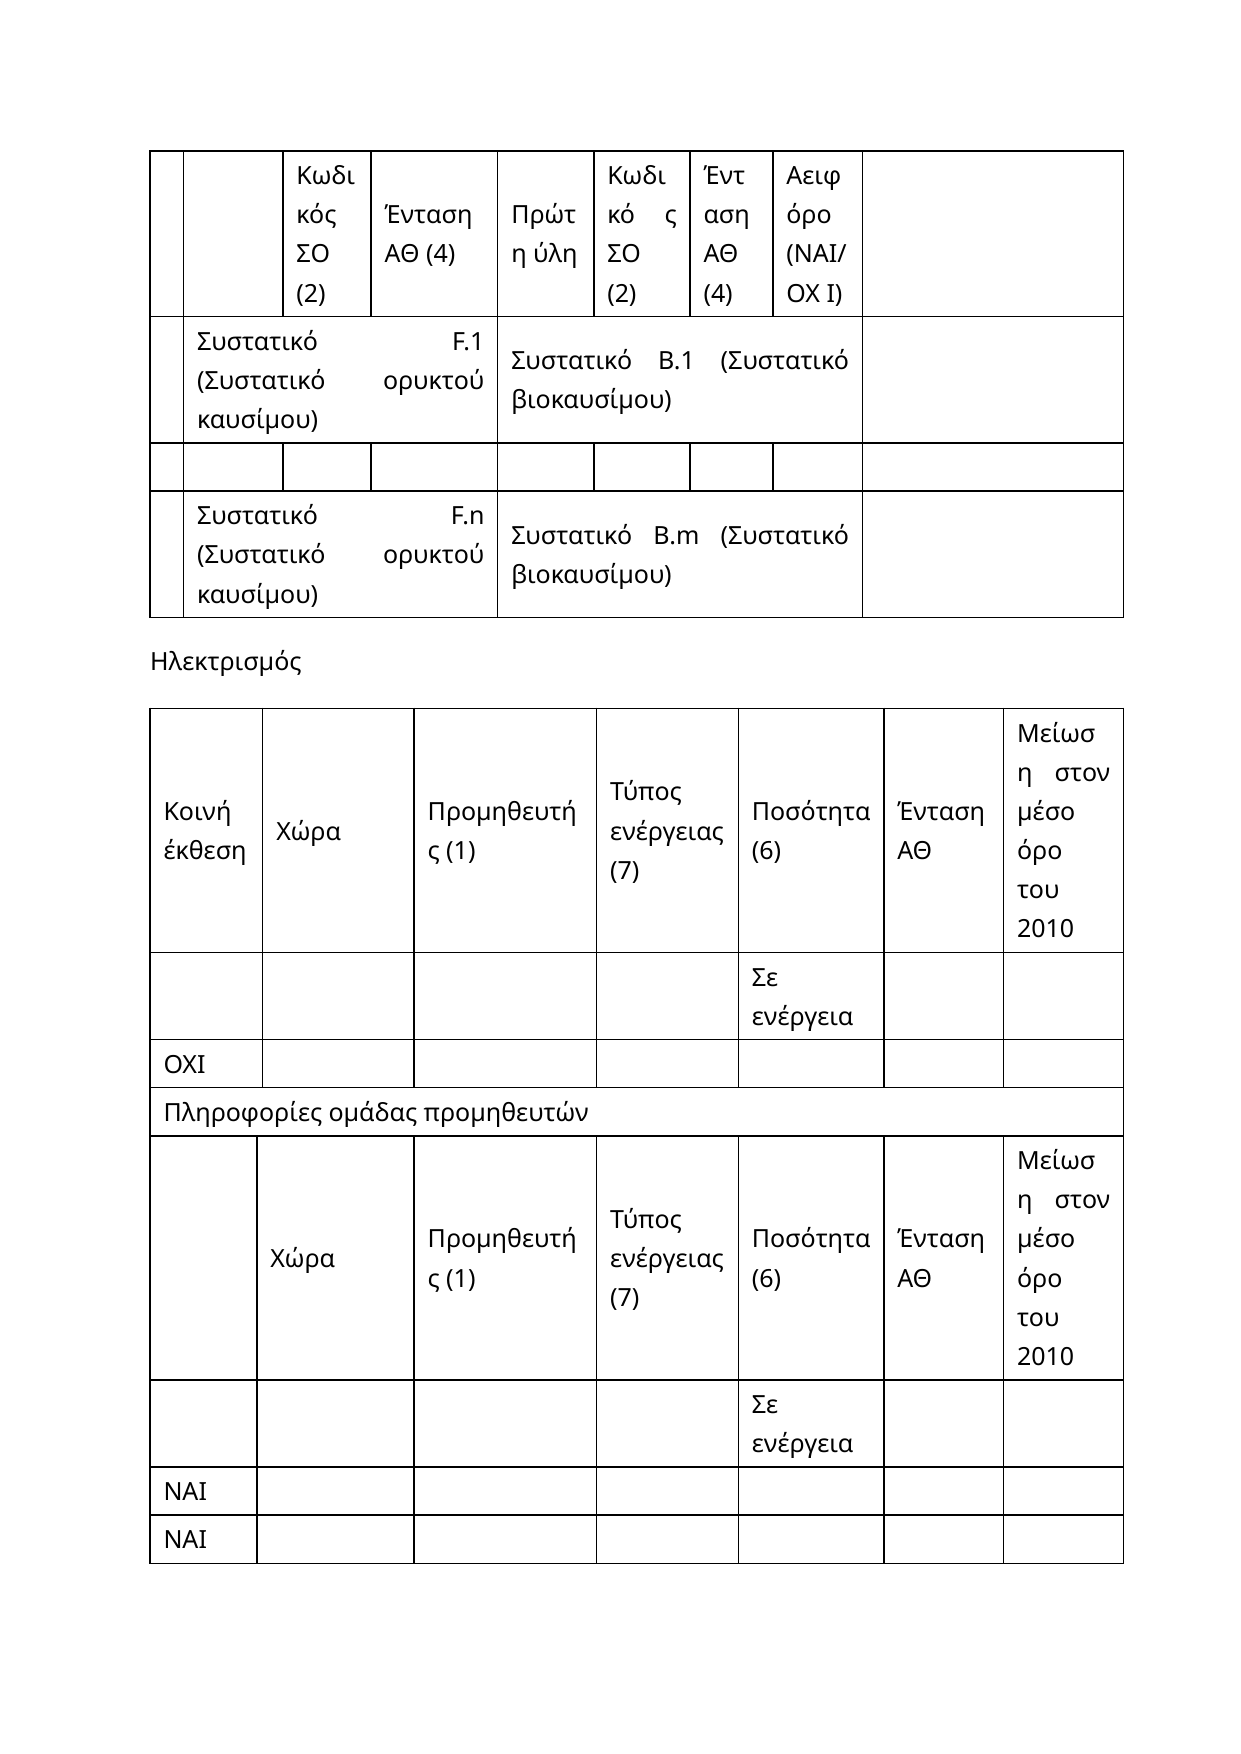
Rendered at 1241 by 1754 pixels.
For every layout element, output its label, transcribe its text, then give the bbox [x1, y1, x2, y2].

table_cell [863, 152, 1123, 316]
table_cell [1004, 1040, 1123, 1087]
table_header Ένταση ΑΘ [885, 709, 1003, 951]
table_cell Πρώτη ύλη [498, 152, 593, 316]
table_cell [885, 953, 1003, 1039]
table_cell [739, 1516, 883, 1562]
table_cell Ένταση ΑΘ [885, 1137, 1003, 1379]
table_cell ΟΧΙ [151, 1040, 262, 1087]
table_cell [863, 444, 1123, 490]
table_cell Κωδικό ς ΣΟ (2) [595, 152, 689, 316]
table_cell [151, 444, 183, 490]
table_cell [263, 953, 413, 1039]
table_cell Ένταση ΑΘ (4) [372, 152, 497, 316]
table_cell Συστατικό B.m (Συστατικό βιοκαυσίμου) [498, 492, 862, 617]
table_cell [284, 444, 370, 490]
table_cell Συστατικό F.n (Συστατικό ορυκτού καυσίμου) [184, 492, 497, 617]
table_cell Αειφόρο (ΝΑΙ/ΟΧ Ι) [774, 152, 862, 316]
table_cell [151, 953, 262, 1039]
table_cell [263, 1040, 413, 1087]
table_cell [1004, 953, 1123, 1039]
table_cell [415, 953, 596, 1039]
table_cell [258, 1516, 413, 1562]
table_header Μείωση στον μέσο όρο του 2010 [1004, 709, 1123, 951]
table_cell ΝΑΙ [151, 1468, 256, 1514]
table_cell Συστατικό F.1 (Συστατικό ορυκτού καυσίμου) [184, 317, 497, 442]
table_cell ΝΑΙ [151, 1516, 256, 1562]
table_cell [372, 444, 497, 490]
table_cell [597, 1468, 738, 1514]
table_cell [415, 1468, 596, 1514]
table_cell [151, 492, 183, 617]
table_cell [151, 1137, 256, 1379]
table_cell [415, 1516, 596, 1562]
table_cell [739, 1468, 883, 1514]
table_cell [184, 444, 282, 490]
table_cell Ένταση ΑΘ (4) [691, 152, 772, 316]
table_cell [597, 953, 738, 1039]
table_header Ποσότητα (6) [739, 709, 883, 951]
table_cell [1004, 1381, 1123, 1466]
table_cell [415, 1040, 596, 1087]
table_cell Σε ενέργεια [739, 1381, 883, 1466]
table_cell [597, 1381, 738, 1466]
table_cell [885, 1040, 1003, 1087]
table_cell [597, 1516, 738, 1562]
table_cell Τύπος ενέργειας (7) [597, 1137, 738, 1379]
table_cell [595, 444, 689, 490]
table_cell [885, 1516, 1003, 1562]
table_cell [597, 1040, 738, 1087]
table_cell Προμηθευτής (1) [415, 1137, 596, 1379]
table_cell Συστατικό B.1 (Συστατικό βιοκαυσίμου) [498, 317, 862, 442]
table_cell [863, 492, 1123, 617]
table_cell [739, 1040, 883, 1087]
table_cell [498, 444, 593, 490]
table_cell [885, 1468, 1003, 1514]
table_cell [151, 317, 183, 442]
text Ηλεκτρισμός [150, 643, 1090, 677]
table_cell [885, 1381, 1003, 1466]
table_cell Κωδικός ΣΟ (2) [284, 152, 370, 316]
table_cell Χώρα [258, 1137, 413, 1379]
table_cell Ποσότητα (6) [739, 1137, 883, 1379]
table_cell [258, 1381, 413, 1466]
table_header Κοινή έκθεση [151, 709, 262, 951]
table_cell [258, 1468, 413, 1514]
table_cell [774, 444, 862, 490]
table_cell [1004, 1516, 1123, 1562]
table_header Τύπος ενέργειας (7) [597, 709, 738, 951]
table_cell [151, 152, 183, 316]
table_cell Πληροφορίες ομάδας προμηθευτών [151, 1088, 1123, 1135]
table_cell [863, 317, 1123, 442]
table_cell [151, 1381, 256, 1466]
table_header Προμηθευτής (1) [415, 709, 596, 951]
table_cell [415, 1381, 596, 1466]
table_cell [691, 444, 772, 490]
table_cell [184, 152, 282, 316]
table_header Χώρα [263, 709, 413, 951]
table_cell Μείωση στον μέσο όρο του 2010 [1004, 1137, 1123, 1379]
table_cell [1004, 1468, 1123, 1514]
table_cell Σε ενέργεια [739, 953, 883, 1039]
